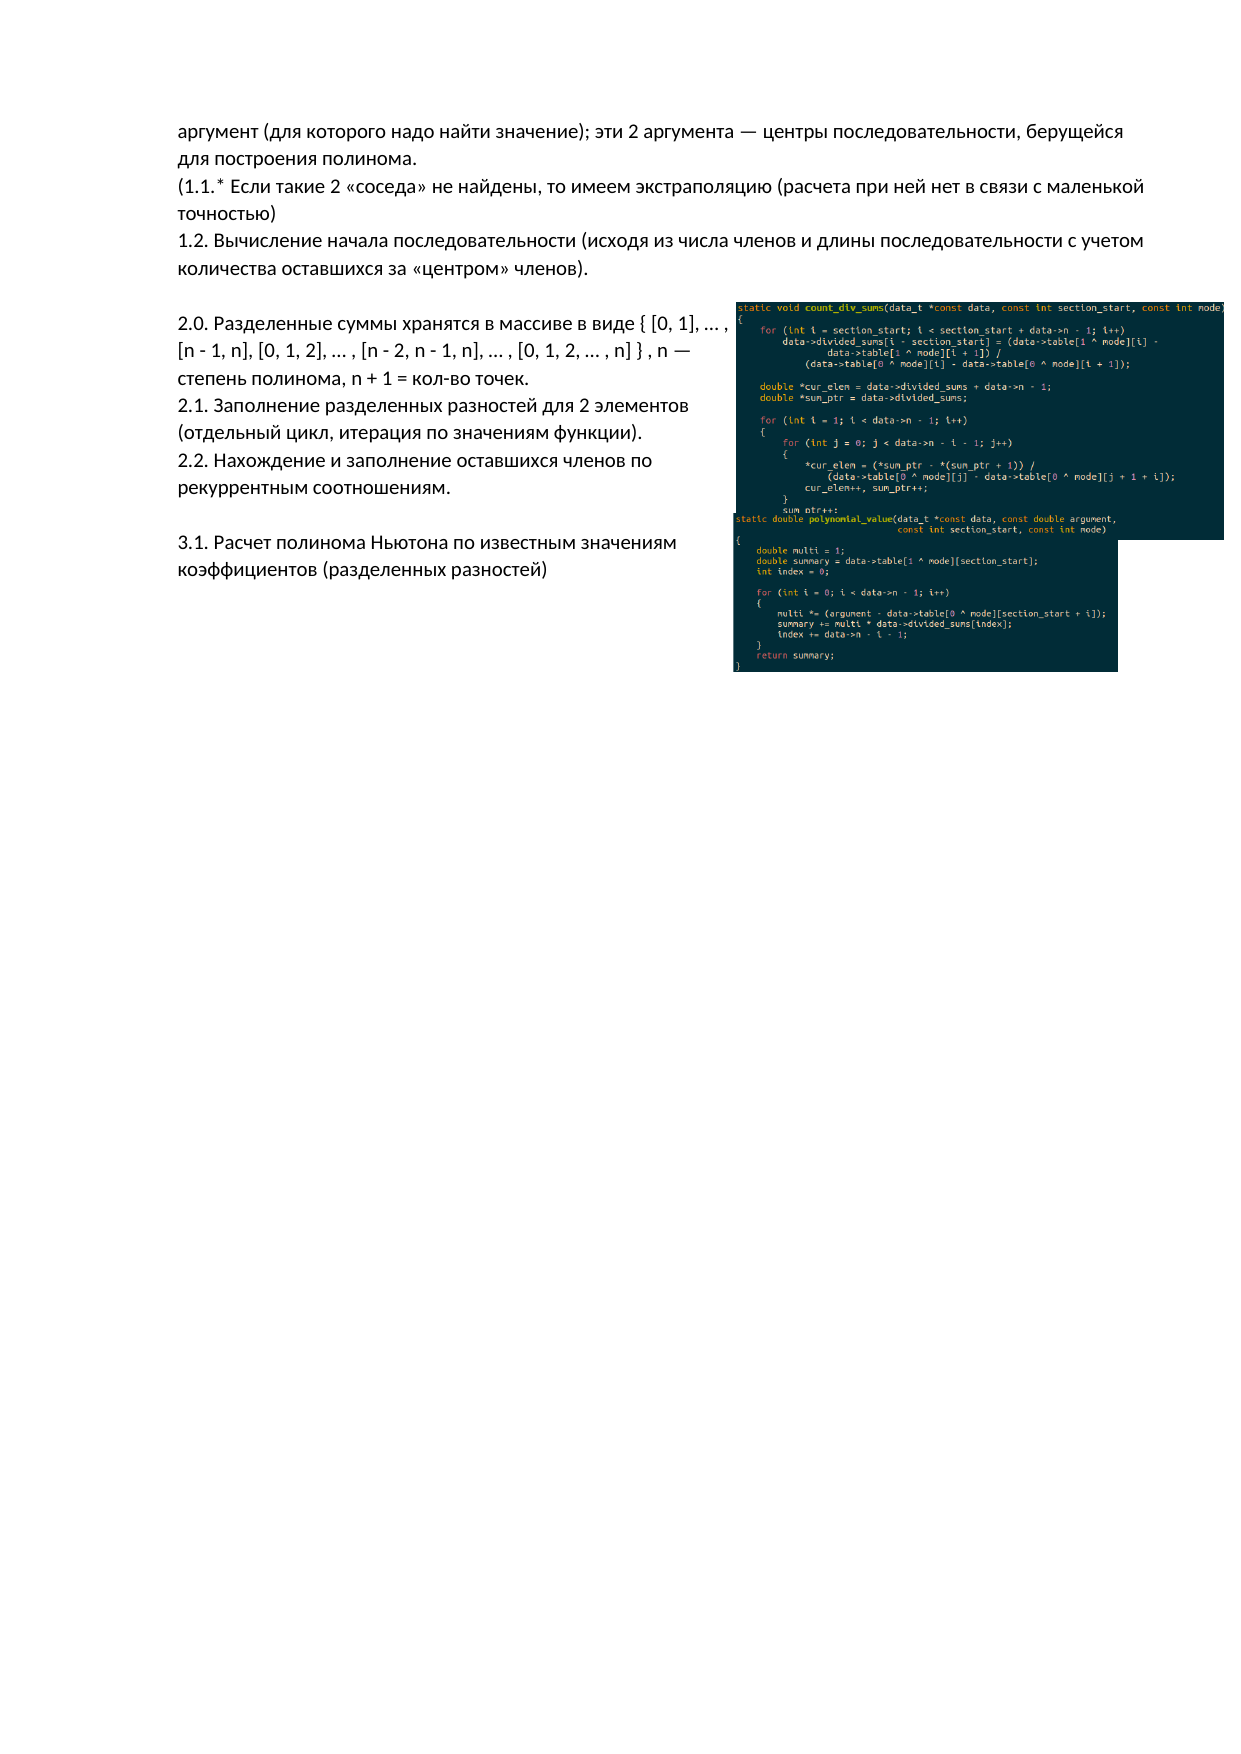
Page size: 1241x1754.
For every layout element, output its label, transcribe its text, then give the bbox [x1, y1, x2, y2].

picture [813, 516, 822, 521]
picture [771, 558, 780, 563]
text 2.2. Нахождение и заполнение оставшихся членов по рекуррентным соотношениям. [177, 447, 736, 500]
text аргумент (для которого надо найти значение); эти 2 аргумента — центры последовательности, берущейся для построения полинома. [177, 118, 1152, 171]
text 2.1. Заполнение разделенных разностей для 2 элементов (отдельный цикл, итерация по значениям функции). [177, 392, 736, 445]
picture [815, 305, 830, 310]
text 1.2. Вычисление начала последовательности (исходя из числа членов и длины последовательности с учетом количества оставшихся за «центром» членов). [177, 228, 1152, 281]
text 3.1. Расчет полинома Ньютона по известным значениям коэффициентов (разделенных разностей) [177, 529, 733, 582]
text (1.1.* Если такие 2 «соседа» не найдены, то имеем экстраполяцию (расчета при ней нет в связи с маленькой точностью) [177, 173, 1152, 226]
picture [771, 548, 780, 553]
text 2.0. Разделенные суммы хранятся в массиве в виде { [0, 1], … , [n - 1, n], [0, 1, 2], … , [n - 2, n - 1, n], … , [0, 1, 2, … , n] } , n — степень полинома, n + 1 = кол-во точек. [177, 310, 736, 390]
picture [839, 516, 848, 521]
picture [825, 518, 836, 523]
